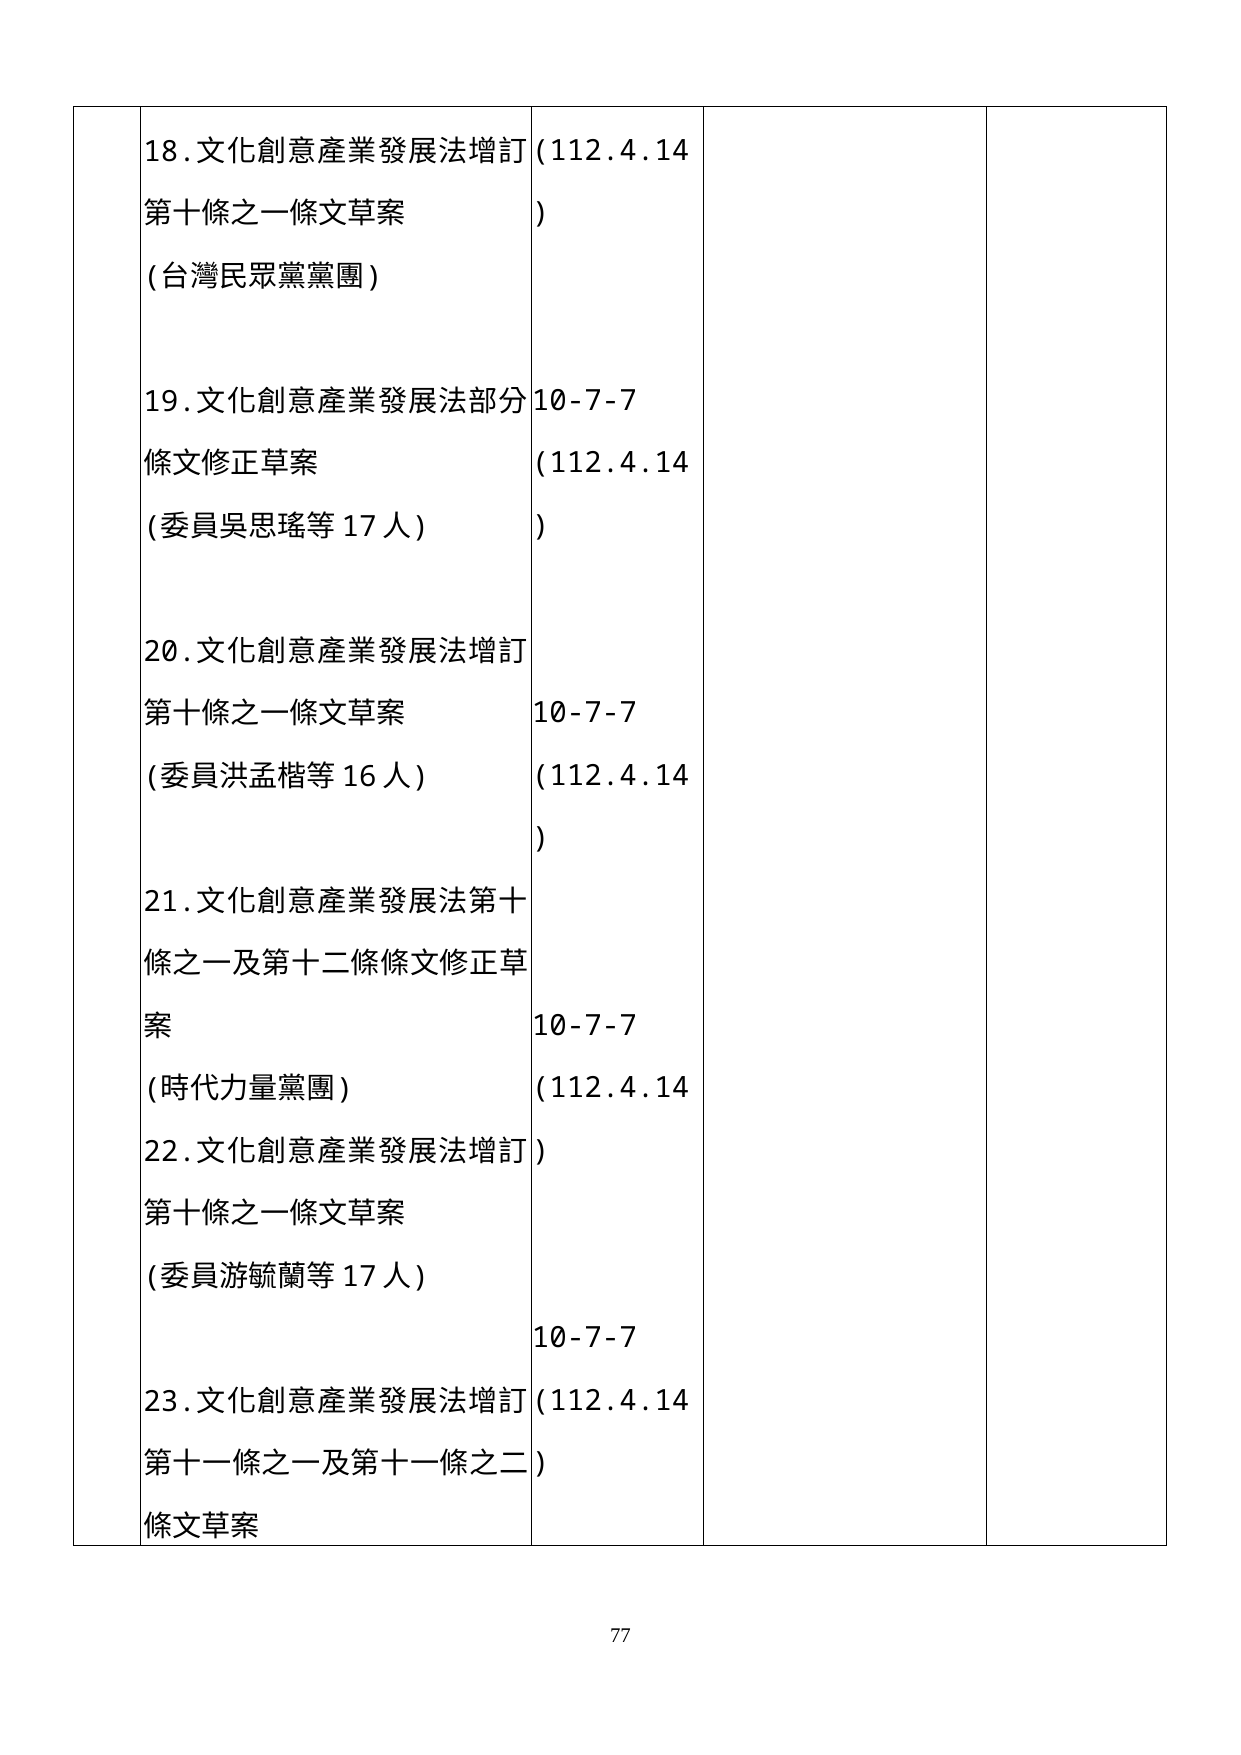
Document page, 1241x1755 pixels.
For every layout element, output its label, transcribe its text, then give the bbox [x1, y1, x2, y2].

table_cell [74, 107, 140, 1544]
table_cell (112.4.14) 10-7-7 (112.4.14) 10-7-7 (112.4.14) 10-7-7 (112.4.14) 10-7-7 (112.4.14) [532, 107, 703, 1544]
table_cell [704, 107, 986, 1544]
table_cell [987, 107, 1166, 1544]
table_cell 18.文化創意產業發展法增訂第十條之一條文草案 (台灣民眾黨黨團) 19.文化創意產業發展法部分條文修正草案 (委員吳思瑤等17人) 20.文化創意產業發展法增訂第十條之一條文草案 (委員洪孟楷等16人) 21.文化創意產業發展法第十條之一及第十二條條文修正草案 (時代力量黨團) 22.文化創意產業發展法增訂第十條之一條文草案 (委員游毓蘭等17人) 23.文化創意產業發展法增訂第十一條之一及第十一條之二條文草案 [141, 107, 531, 1544]
